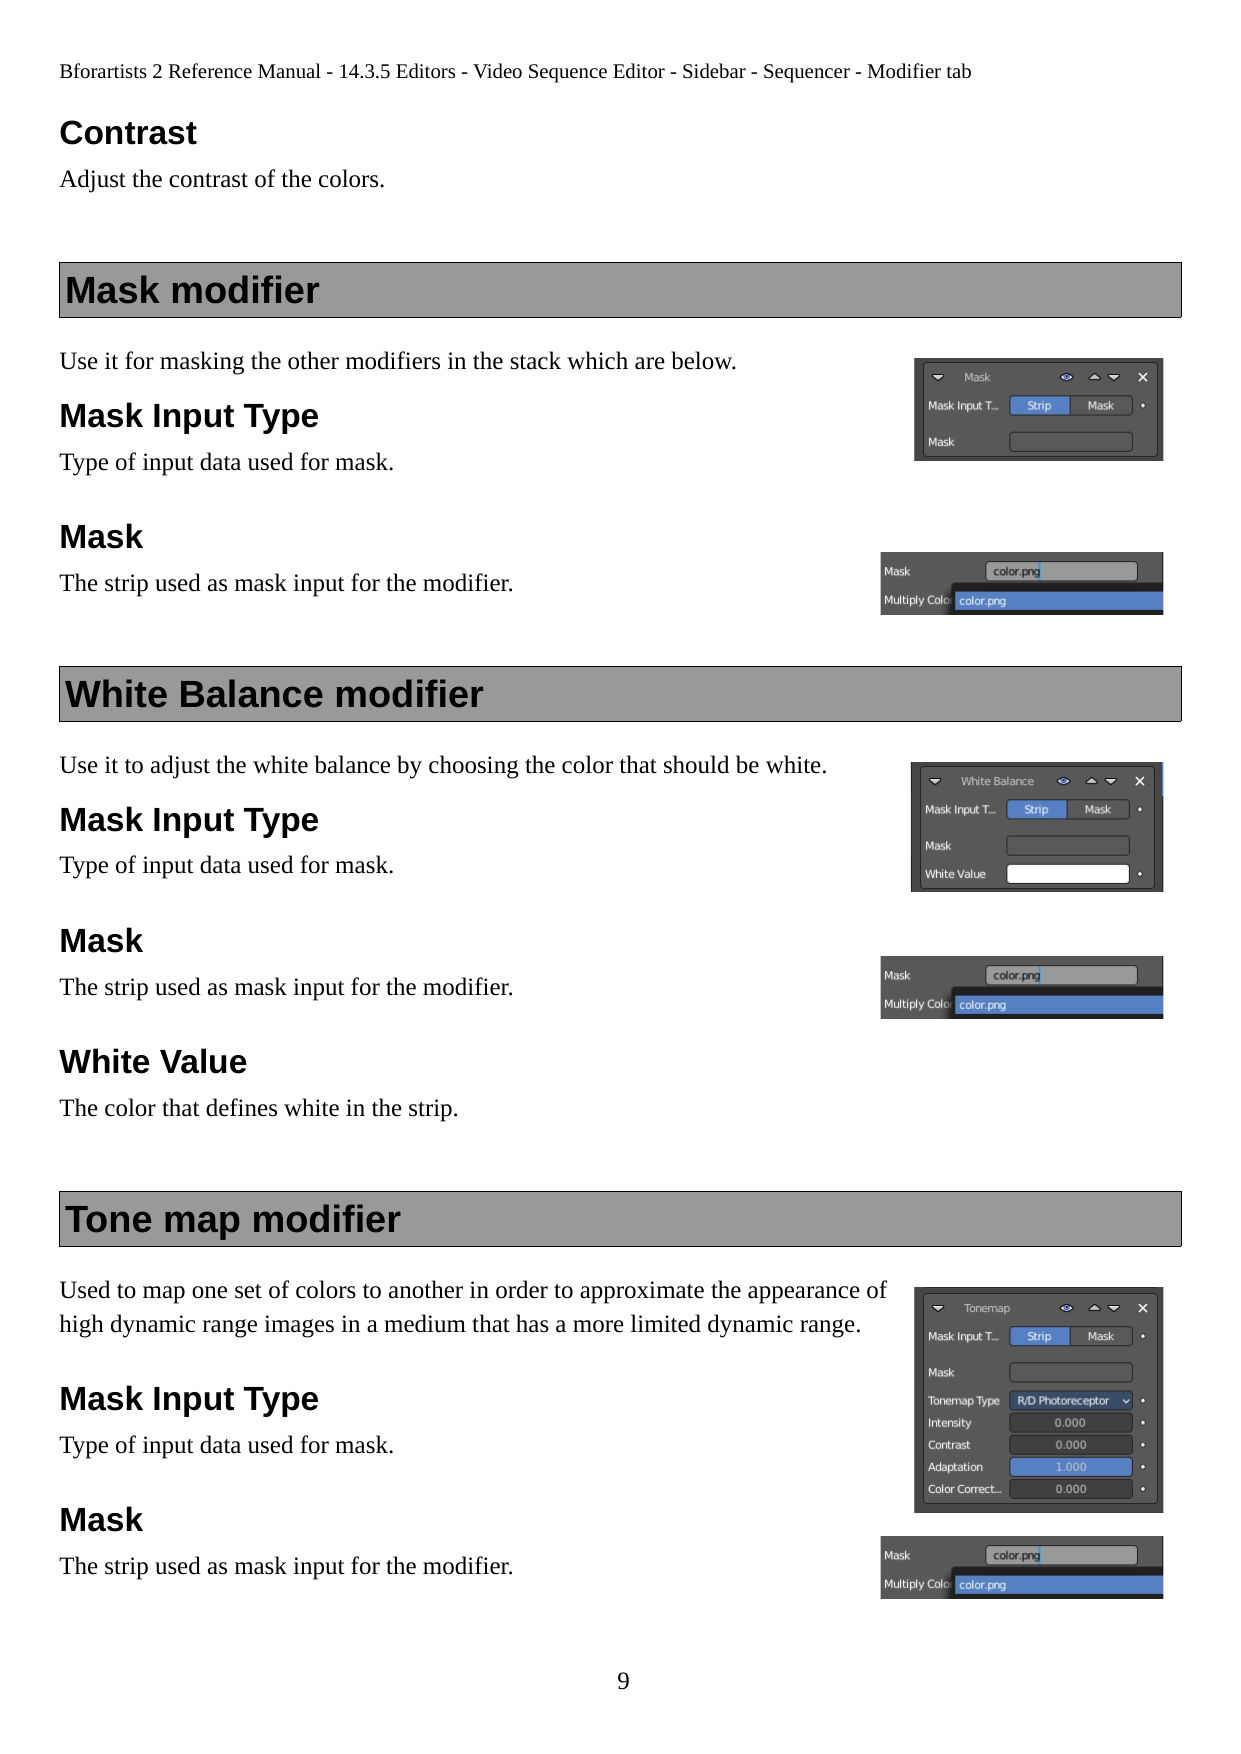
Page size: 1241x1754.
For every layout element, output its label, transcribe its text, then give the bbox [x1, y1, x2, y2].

table_header White Balance modifier [60, 667, 1181, 721]
subtitle Mask Input Type [59, 1379, 914, 1418]
subtitle Contrast [59, 113, 1181, 151]
text Type of input data used for mask. [59, 447, 1181, 475]
subtitle Mask Input Type [59, 396, 914, 434]
picture [910, 762, 1164, 892]
table_header Tone map modifier [60, 1192, 1181, 1246]
text The strip used as mask input for the modifier. [59, 1551, 880, 1580]
subtitle White Value [59, 1042, 1181, 1080]
subtitle Mask [59, 517, 1181, 555]
text Type of input data used for mask. [59, 1430, 914, 1459]
subtitle [1164, 1379, 1181, 1418]
subtitle [1164, 396, 1181, 434]
picture [880, 552, 1164, 615]
picture [914, 1287, 1164, 1513]
text Adjust the contrast of the colors. [59, 164, 1181, 192]
text The color that defines white in the strip. [59, 1093, 1181, 1121]
subtitle Mask [59, 1500, 1181, 1539]
subtitle [1164, 799, 1181, 838]
text Use it for masking the other modifiers in the stack which are below. [59, 346, 1181, 375]
text Used to map one set of colors to another in order to approximate the appearance of high dynamic range images in a medium that has a more limited dynamic range. [59, 1275, 1181, 1338]
text Type of input data used for mask. [59, 851, 910, 879]
picture [880, 956, 1164, 1019]
subtitle Mask Input Type [59, 799, 910, 838]
text The strip used as mask input for the modifier. [59, 972, 880, 1000]
text The strip used as mask input for the modifier. [59, 568, 880, 596]
picture [914, 358, 1164, 461]
table_header Mask modifier [60, 263, 1181, 317]
text Use it to adjust the white balance by choosing the color that should be white. [59, 750, 1181, 779]
picture [880, 1536, 1164, 1599]
subtitle Mask [59, 921, 1181, 959]
